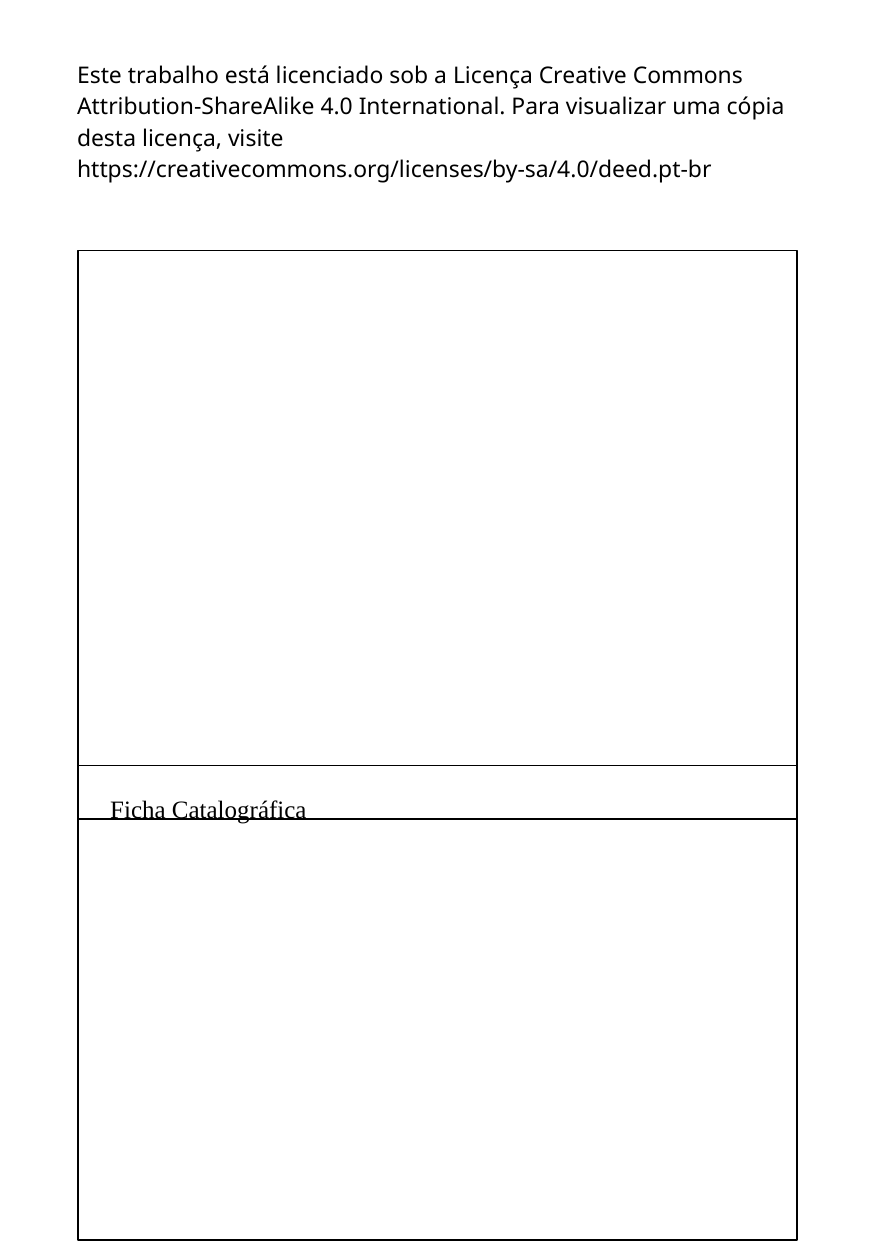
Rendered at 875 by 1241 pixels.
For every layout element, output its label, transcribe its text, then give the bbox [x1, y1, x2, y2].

text Este trabalho está licenciado sob a Licença Creative Commons Attribution-ShareAlike 4.0 International. Para visualizar uma cópia desta licença, visite https://creativecommons.org/licenses/by-sa/4.0/deed.pt-br [77, 59, 797, 184]
